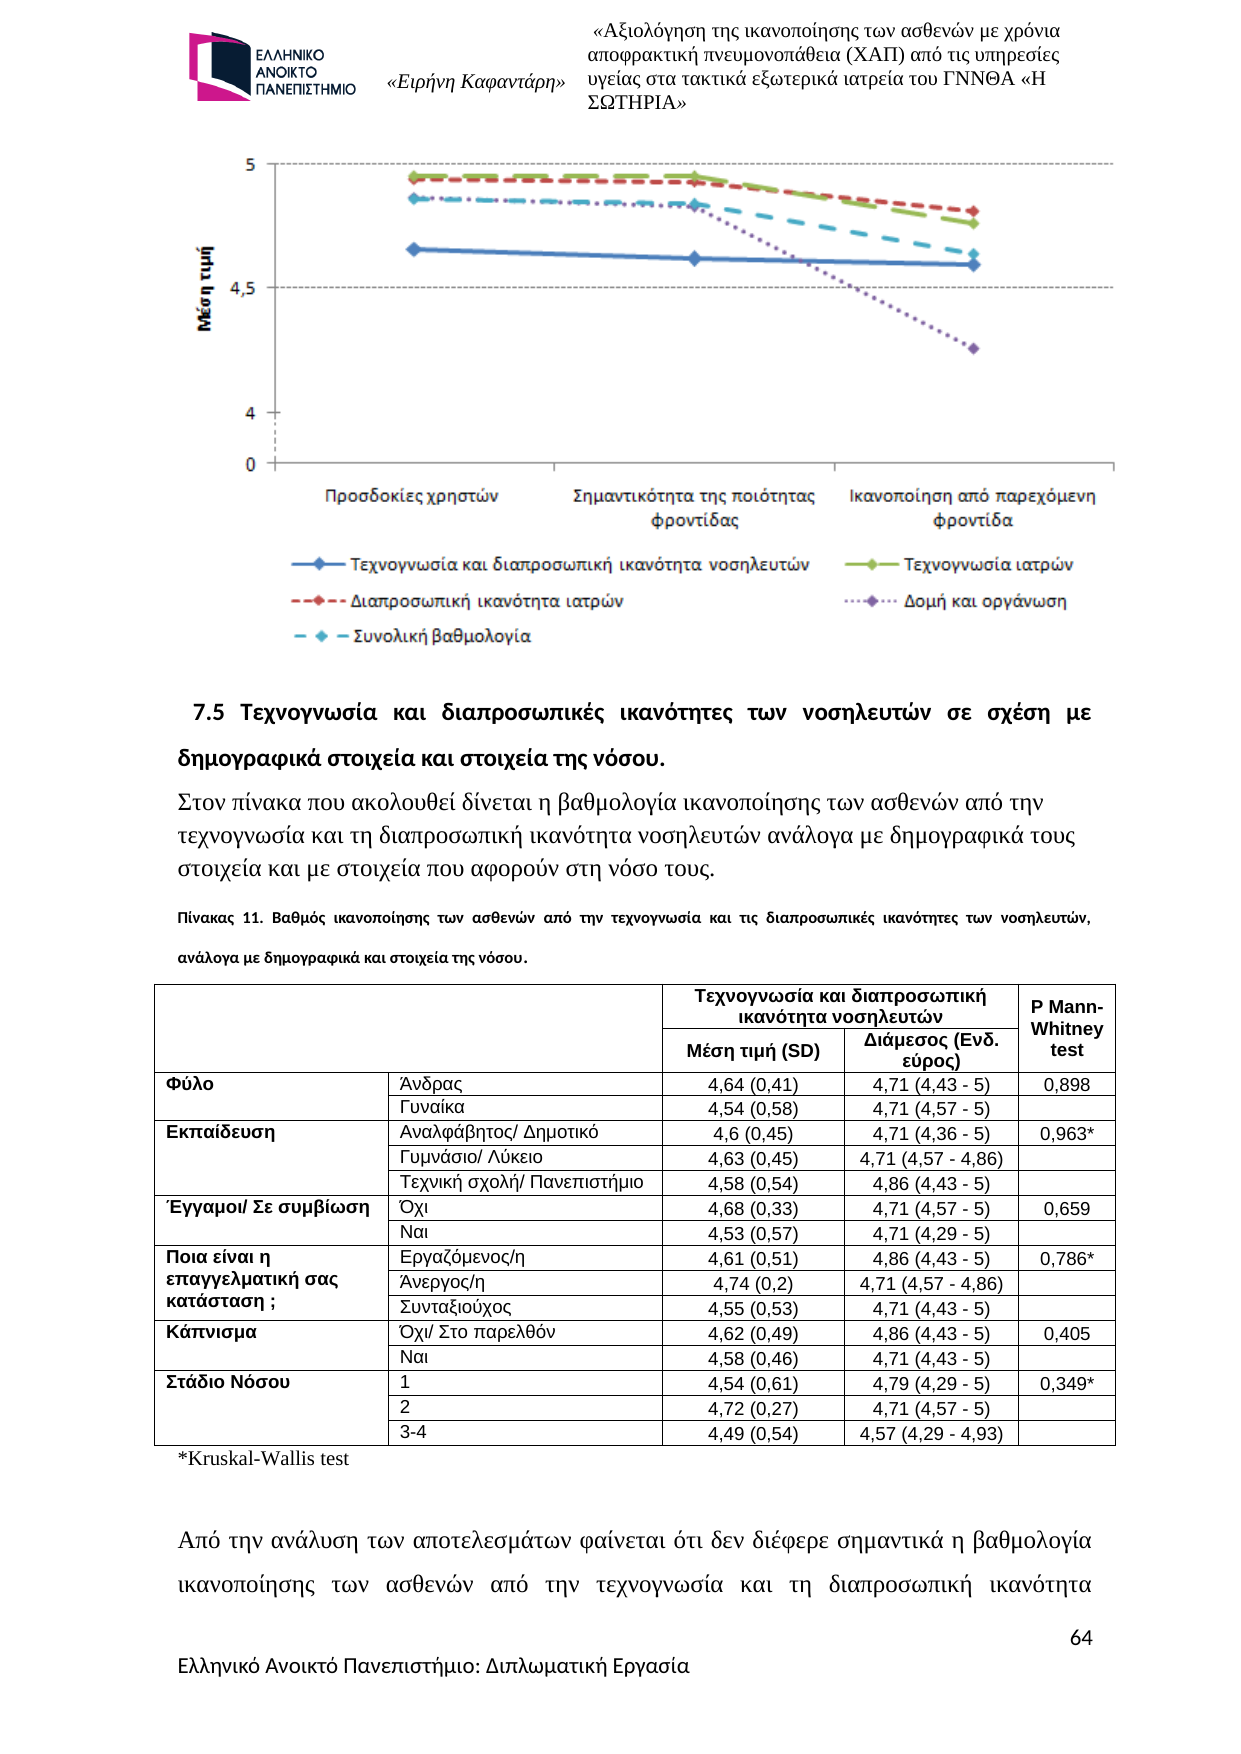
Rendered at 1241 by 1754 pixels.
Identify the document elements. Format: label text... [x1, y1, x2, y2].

table_cell 4,64 (0,41) [663, 1073, 844, 1095]
table_cell Γυμνάσιο/ Λύκειο [389, 1146, 662, 1170]
table_cell 4,86 (4,43 - 5) [845, 1321, 1018, 1345]
table_cell 4,62 (0,49) [663, 1321, 844, 1345]
table_cell 4,74 (0,2) [663, 1271, 844, 1295]
table_cell Ναι [389, 1221, 662, 1245]
table_cell 4,86 (4,43 - 5) [845, 1246, 1018, 1270]
table_cell 4,71 (4,57 - 4,86) [845, 1146, 1018, 1170]
text 7.5 Τεχνογνωσία και διαπροσωπικές ικανότητες των νοσηλευτών σε σχέση με δημογραφικά στοιχεία και στοιχεία της νόσου. [177, 696, 1093, 772]
table_cell 4,53 (0,57) [663, 1221, 844, 1245]
table_cell [1019, 1296, 1115, 1320]
table_cell [1019, 1146, 1115, 1170]
table_cell Γυναίκα [389, 1096, 662, 1120]
table_header [155, 985, 662, 1072]
table_cell 4,55 (0,53) [663, 1296, 844, 1320]
table_cell Άνεργος/η [389, 1271, 662, 1295]
table_cell Ναι [389, 1346, 662, 1370]
table_cell Στάδιο Νόσου [155, 1371, 388, 1445]
table_cell [1019, 1346, 1115, 1370]
table_cell 4,58 (0,54) [663, 1171, 844, 1195]
text Στον πίνακα που ακολουθεί δίνεται η βαθμολογία ικανοποίησης των ασθενών από την τεχνογνωσία και τη διαπροσωπική ικανότητα νοσηλευτών ανάλογα με δημογραφικά τους στοιχεία και με στοιχεία που αφορούν στη νόσο τους. [177, 787, 1093, 882]
table_cell Εκπαίδευση [155, 1121, 388, 1195]
table_cell Αναλφάβητος/ Δημοτικό [389, 1121, 662, 1145]
table_cell Διάμεσος (Ενδ. εύρος) [845, 1029, 1018, 1072]
table_cell 4,49 (0,54) [663, 1421, 844, 1445]
picture [189, 32, 356, 101]
table_cell 4,58 (0,46) [663, 1346, 844, 1370]
table_cell Τεχνική σχολή/ Πανεπιστήμιο [389, 1171, 662, 1195]
table_cell 4,71 (4,36 - 5) [845, 1121, 1018, 1145]
table_cell 4,86 (4,43 - 5) [845, 1171, 1018, 1195]
table_cell 0,786* [1019, 1246, 1115, 1270]
text Από την ανάλυση των αποτελεσμάτων φαίνεται ότι δεν διέφερε σημαντικά η βαθμολογία ικανοποίησης των ασθενών από την τεχνογνωσία και τη διαπροσωπική ικανότητα [177, 1526, 1093, 1597]
table_cell 4,71 (4,43 - 5) [845, 1073, 1018, 1095]
table_cell [1019, 1171, 1115, 1195]
table_cell 4,61 (0,51) [663, 1246, 844, 1270]
table_cell [1019, 1096, 1115, 1120]
text Πίνακας 11. Βαθμός ικανοποίησης των ασθενών από την τεχνογνωσία και τις διαπροσωπικές ικανότητες των νοσηλευτών, ανάλογα με δημογραφικά και στοιχεία της νόσου. [177, 907, 1093, 969]
table_cell 0,659 [1019, 1196, 1115, 1220]
table_cell 4,71 (4,57 - 5) [845, 1196, 1018, 1220]
table_cell [1019, 1221, 1115, 1245]
table_cell Όχι [389, 1196, 662, 1220]
table_cell 4,68 (0,33) [663, 1196, 844, 1220]
table_cell 0,898 [1019, 1073, 1115, 1095]
table_cell 4,71 (4,57 - 4,86) [845, 1271, 1018, 1295]
table_cell Έγγαμοι/ Σε συμβίωση [155, 1196, 388, 1245]
table_cell 2 [389, 1396, 662, 1420]
table_cell 4,79 (4,29 - 5) [845, 1371, 1018, 1395]
table_cell 4,63 (0,45) [663, 1146, 844, 1170]
table_cell [1019, 1271, 1115, 1295]
table_cell Συνταξιούχος [389, 1296, 662, 1320]
table_cell [1019, 1396, 1115, 1420]
table_cell [1019, 1421, 1115, 1445]
table_cell Άνδρας [389, 1073, 662, 1095]
table_cell 4,71 (4,43 - 5) [845, 1346, 1018, 1370]
table_cell 4,54 (0,58) [663, 1096, 844, 1120]
table_cell 4,71 (4,57 - 5) [845, 1096, 1018, 1120]
table_cell 4,72 (0,27) [663, 1396, 844, 1420]
table_cell Μέση τιμή (SD) [663, 1029, 844, 1072]
table_cell 4,6 (0,45) [663, 1121, 844, 1145]
table_cell 0,405 [1019, 1321, 1115, 1345]
table_cell 4,71 (4,57 - 5) [845, 1396, 1018, 1420]
table_header Τεχνογνωσία και διαπροσωπική ικανότητα νοσηλευτών [663, 985, 1018, 1028]
picture [177, 145, 1153, 682]
table_cell 4,71 (4,43 - 5) [845, 1296, 1018, 1320]
table_cell 0,349* [1019, 1371, 1115, 1395]
table_cell 0,963* [1019, 1121, 1115, 1145]
table_cell 4,54 (0,61) [663, 1371, 844, 1395]
table_cell Εργαζόμενος/η [389, 1246, 662, 1270]
table_cell 3-4 [389, 1421, 662, 1445]
table_cell Ποια είναι η επαγγελματική σας κατάσταση ; [155, 1246, 388, 1320]
table_cell 4,71 (4,29 - 5) [845, 1221, 1018, 1245]
table_cell Όχι/ Στο παρελθόν [389, 1321, 662, 1345]
table_cell Φύλο [155, 1073, 388, 1120]
table_cell Κάπνισμα [155, 1321, 388, 1370]
table_cell 1 [389, 1371, 662, 1395]
table_header P Mann-Whitney test [1019, 985, 1115, 1072]
table_cell 4,57 (4,29 - 4,93) [845, 1421, 1018, 1445]
text *Kruskal-Wallis test [177, 1446, 1093, 1470]
